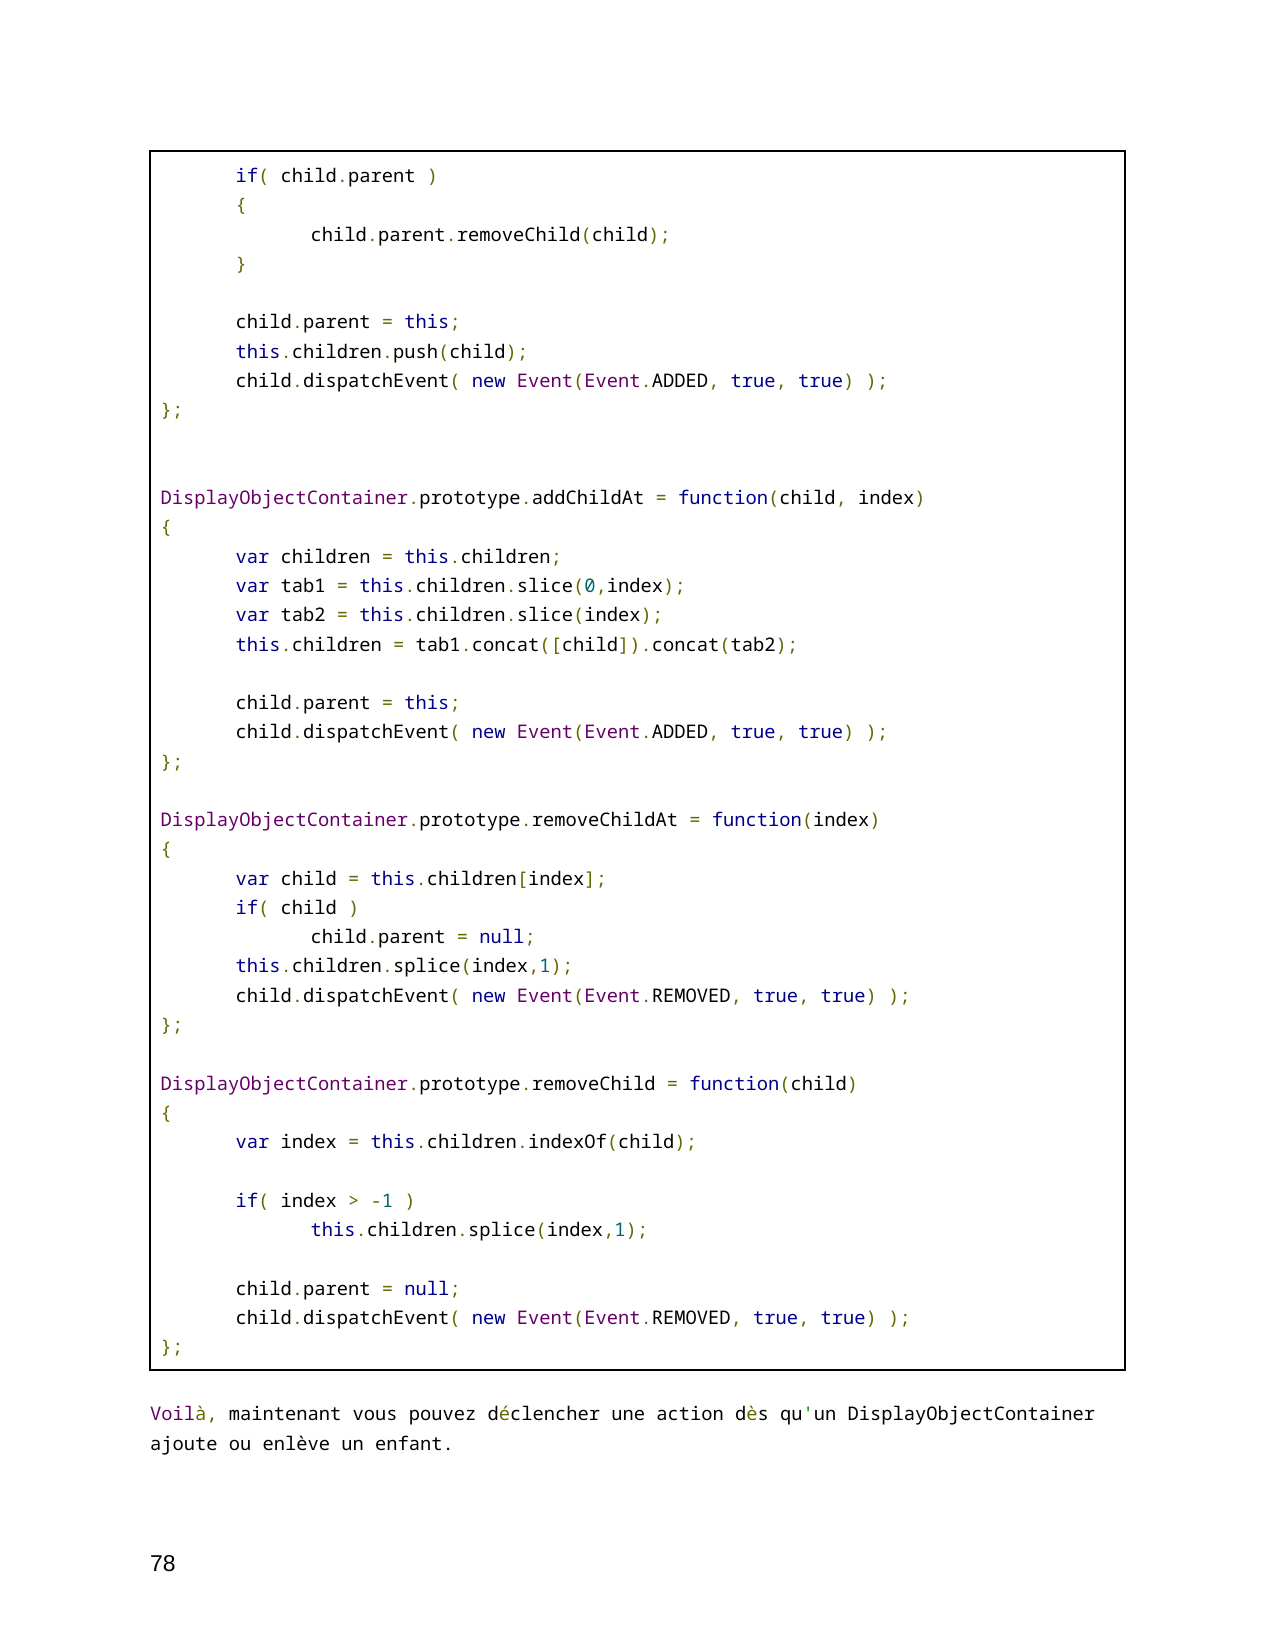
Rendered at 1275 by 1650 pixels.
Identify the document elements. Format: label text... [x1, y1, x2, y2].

table_header if( child.parent ) { child.parent.removeChild(child); } child.parent = this; this.children.push(child); child.dispatchEvent( new Event(Event.ADDED, true, true) ); }; DisplayObjectContainer.prototype.addChildAt = function(child, index) { var children = this.children; var tab1 = this.children.slice(0,index); var tab2 = this.children.slice(index); this.children = tab1.concat([child]).concat(tab2); child.parent = this; child.dispatchEvent( new Event(Event.ADDED, true, true) ); }; DisplayObjectContainer.prototype.removeChildAt = function(index) { var child = this.children[index]; if( child ) child.parent = null; this.children.splice(index,1); child.dispatchEvent( new Event(Event.REMOVED, true, true) ); }; DisplayObjectContainer.prototype.removeChild = function(child) { var index = this.children.indexOf(child); if( index > -1 ) this.children.splice(index,1); child.parent = null; child.dispatchEvent( new Event(Event.REMOVED, true, true) ); }; [151, 152, 1124, 1369]
text Voilà, maintenant vous pouvez déclencher une action dès qu'un DisplayObjectContainer ajoute ou enlève un enfant. [150, 1401, 1125, 1456]
